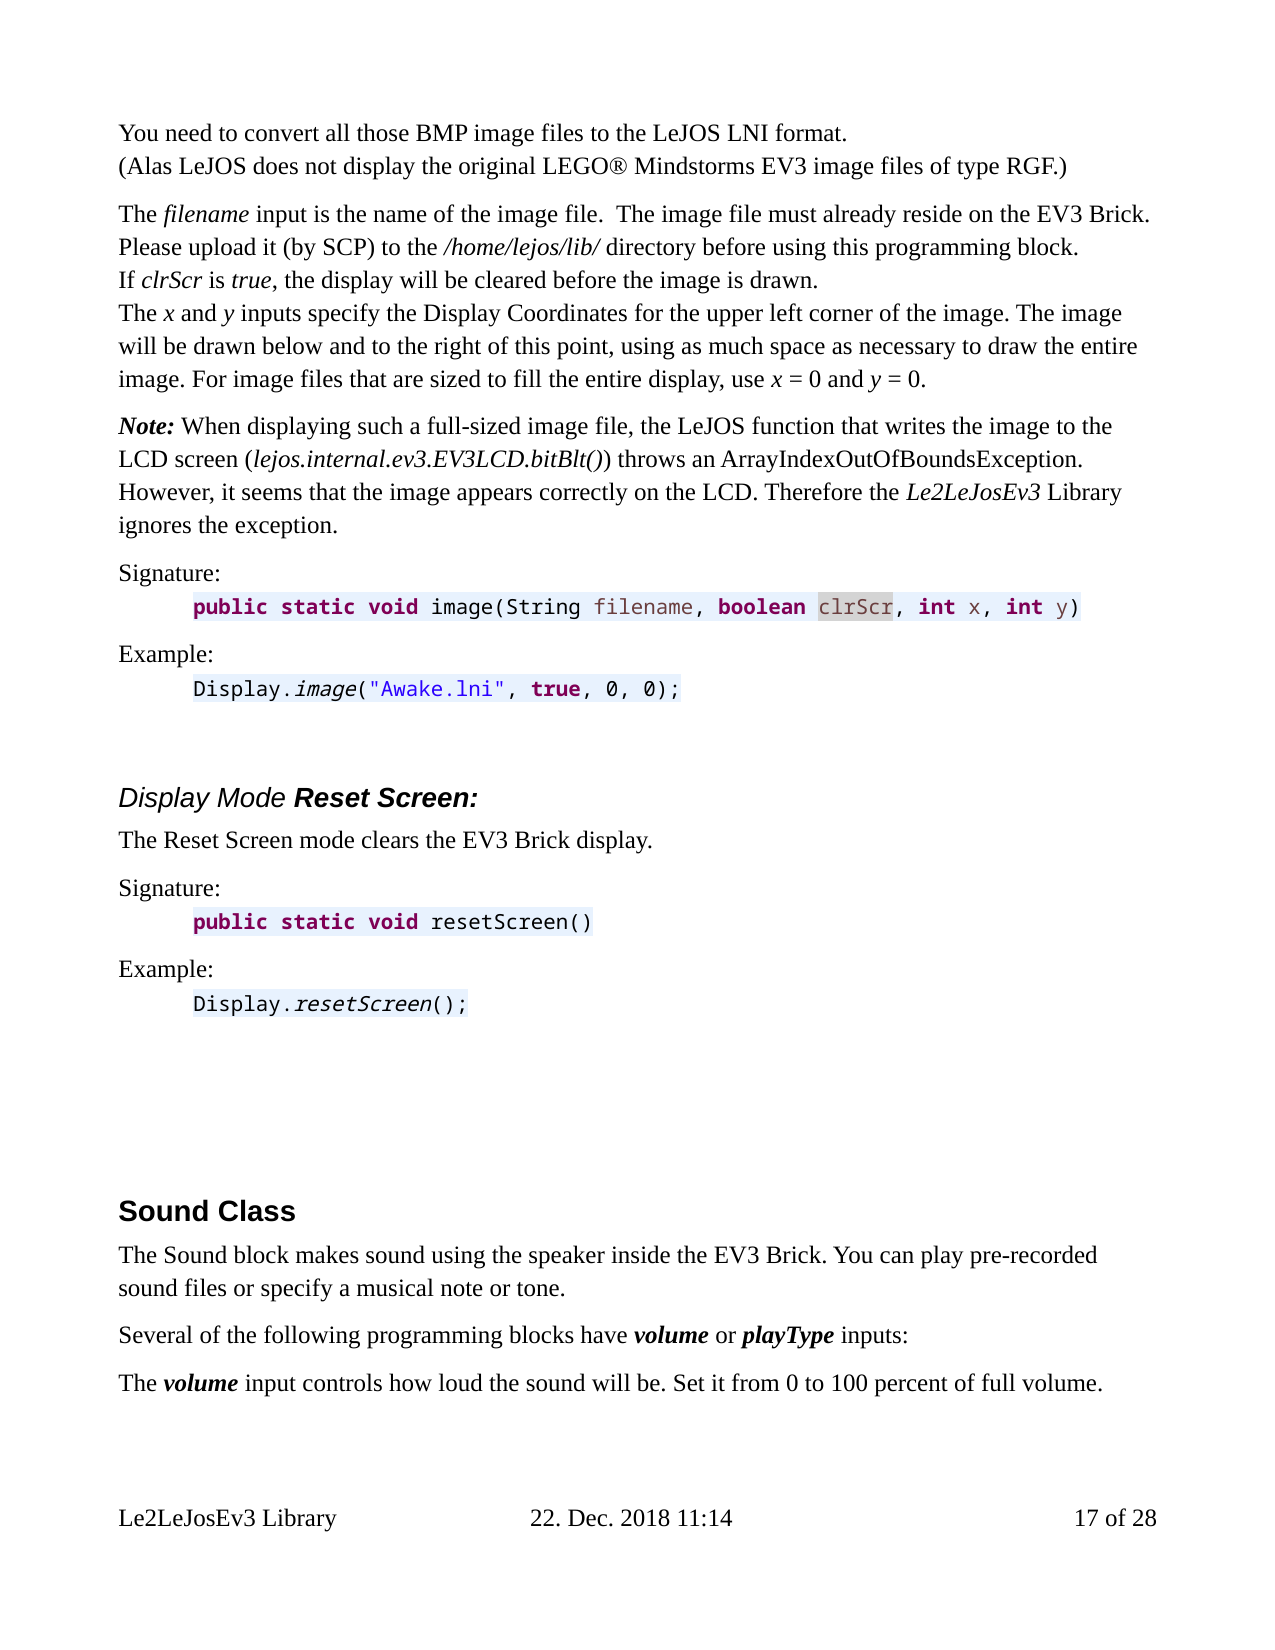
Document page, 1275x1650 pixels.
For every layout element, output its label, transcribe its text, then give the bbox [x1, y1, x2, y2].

subtitle Sound Class [118, 1193, 1157, 1227]
text Signature: public static void image(String filename, boolean clrScr, int x, int y) [118, 558, 1157, 621]
text The filename input is the name of the image file. The image file must already reside on the EV3 Brick. Please upload it (by SCP) to the /home/lejos/lib/ directory before using this programming block. If clrScr is true, the display will be cleared before the image is drawn. The x and y inputs specify the Display Coordinates for the upper left corner of the image. The image will be drawn below and to the right of this point, using as much space as necessary to draw the entire image. For image files that are sized to fill the entire display, use x = 0 and y = 0. [118, 199, 1157, 393]
text Signature: public static void resetScreen() [118, 873, 1157, 936]
text Note: When displaying such a full-sized image file, the LeJOS function that writes the image to the LCD screen (lejos.internal.ev3.EV3LCD.bitBlt()) throws an ArrayIndexOutOfBoundsException. However, it seems that the image appears correctly on the LCD. Therefore the Le2LeJosEv3 Library ignores the exception. [118, 411, 1157, 539]
subtitle Display Mode Reset Screen: [118, 781, 1157, 813]
text You need to convert all those BMP image files to the LeJOS LNI format. (Alas LeJOS does not display the original LEGO® Mindstorms EV3 image files of type RGF.) [118, 118, 1157, 180]
text Example: Display.image("Awake.lni", true, 0, 0); [118, 639, 1157, 702]
text The Sound block makes sound using the speaker inside the EV3 Brick. You can play pre-recorded sound files or specify a musical note or tone. [118, 1240, 1157, 1301]
text Several of the following programming blocks have volume or playType inputs: [118, 1320, 1157, 1349]
text The Reset Screen mode clears the EV3 Brick display. [118, 826, 1157, 854]
text The volume input controls how loud the sound will be. Set it from 0 to 100 percent of full volume. [118, 1368, 1157, 1397]
text Example: Display.resetScreen(); [118, 954, 1157, 1017]
